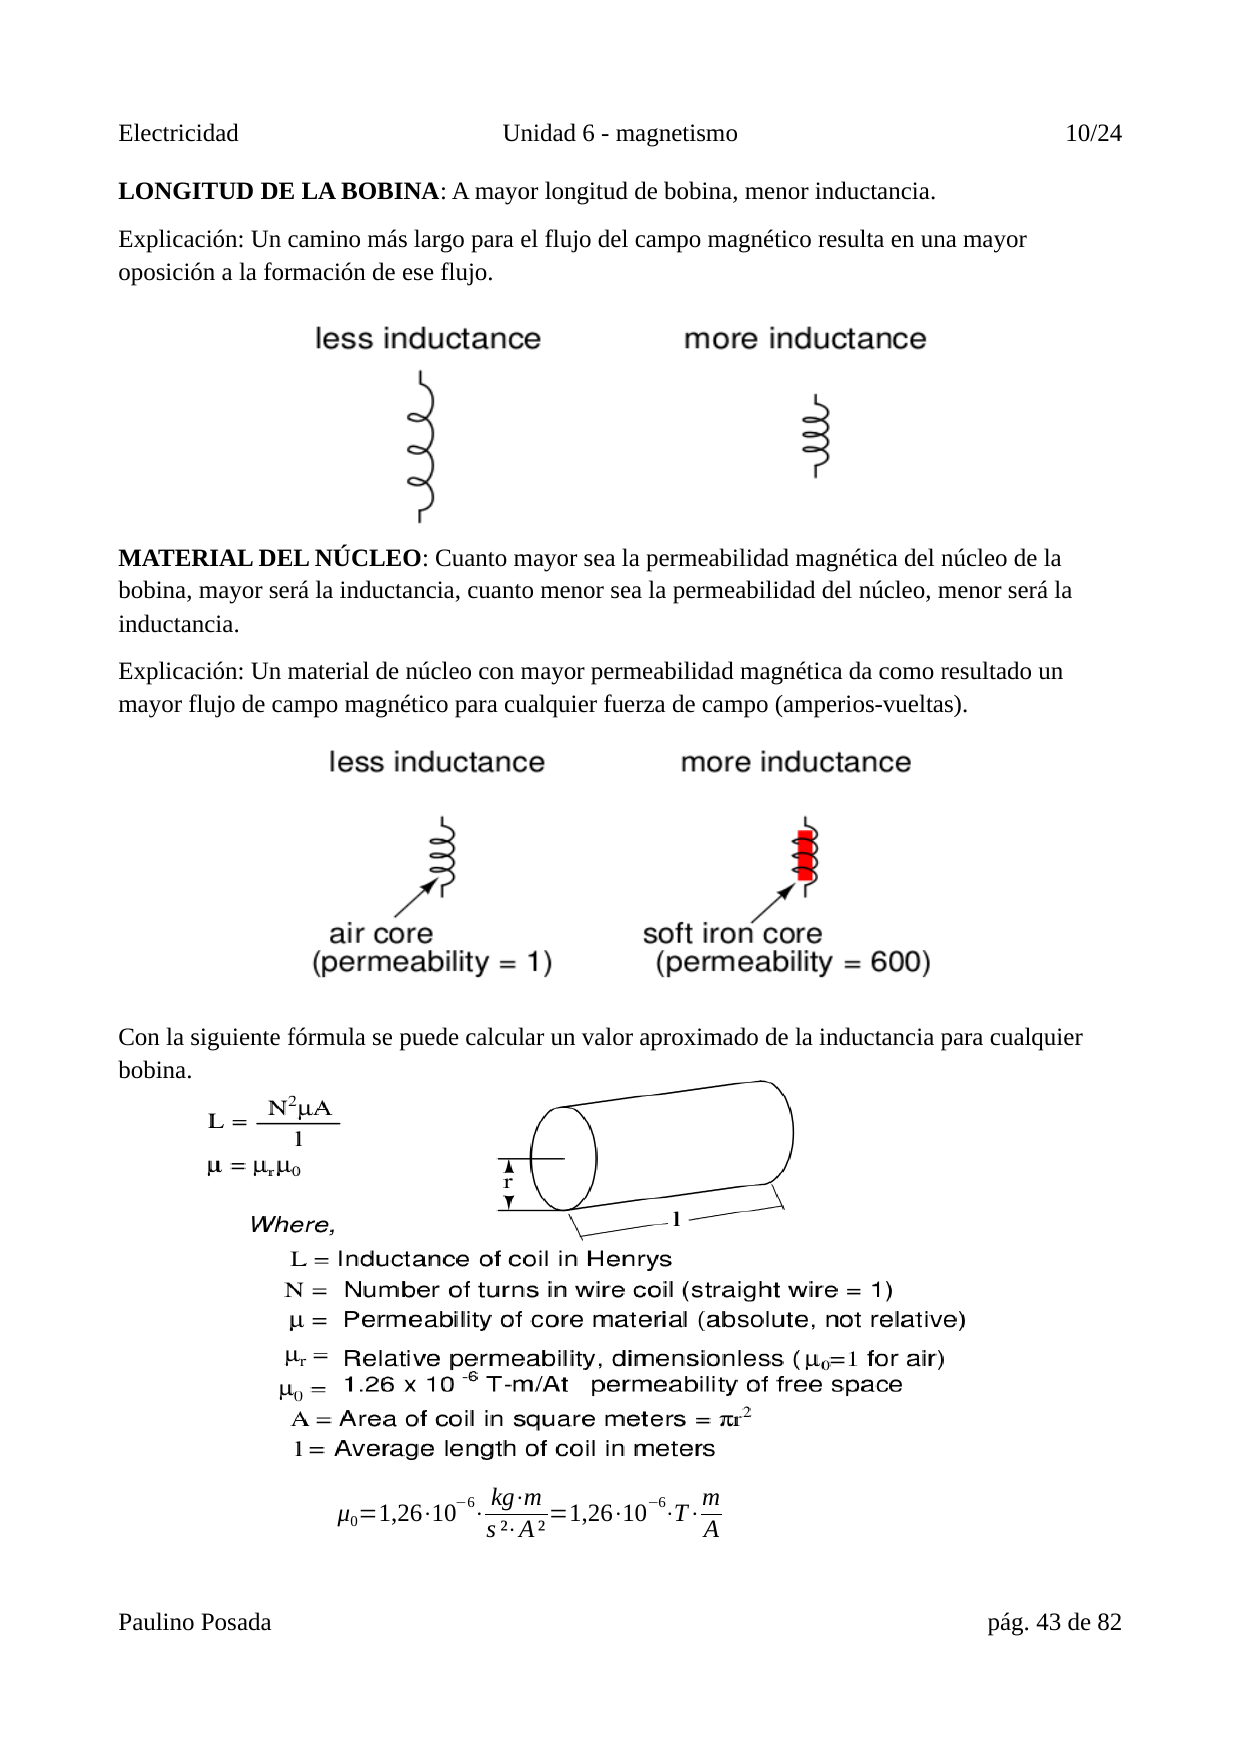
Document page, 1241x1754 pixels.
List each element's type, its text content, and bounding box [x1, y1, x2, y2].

text MATERIAL DEL NÚCLEO: Cuanto mayor sea la permeabilidad magnética del núcleo de la bobina, mayor será la inductancia, cuanto menor sea la permeabilidad del núcleo, menor será la inductancia. [118, 543, 1122, 637]
picture [301, 304, 939, 536]
text Explicación: Un material de núcleo con mayor permeabilidad magnética da como resultado un mayor flujo de campo magnético para cualquier fuerza de campo (amperios-vueltas). [118, 656, 1122, 718]
picture [192, 1070, 970, 1469]
text Explicación: Un camino más largo para el flujo del campo magnético resulta en una mayor oposición a la formación de ese flujo. [118, 224, 1122, 286]
picture [294, 736, 946, 987]
text Con la siguiente fórmula se puede calcular un valor aproximado de la inductancia para cualquier bobina. [118, 1022, 1122, 1084]
text LONGITUD DE LA BOBINA: A mayor longitud de bobina, menor inductancia. [118, 176, 1122, 205]
